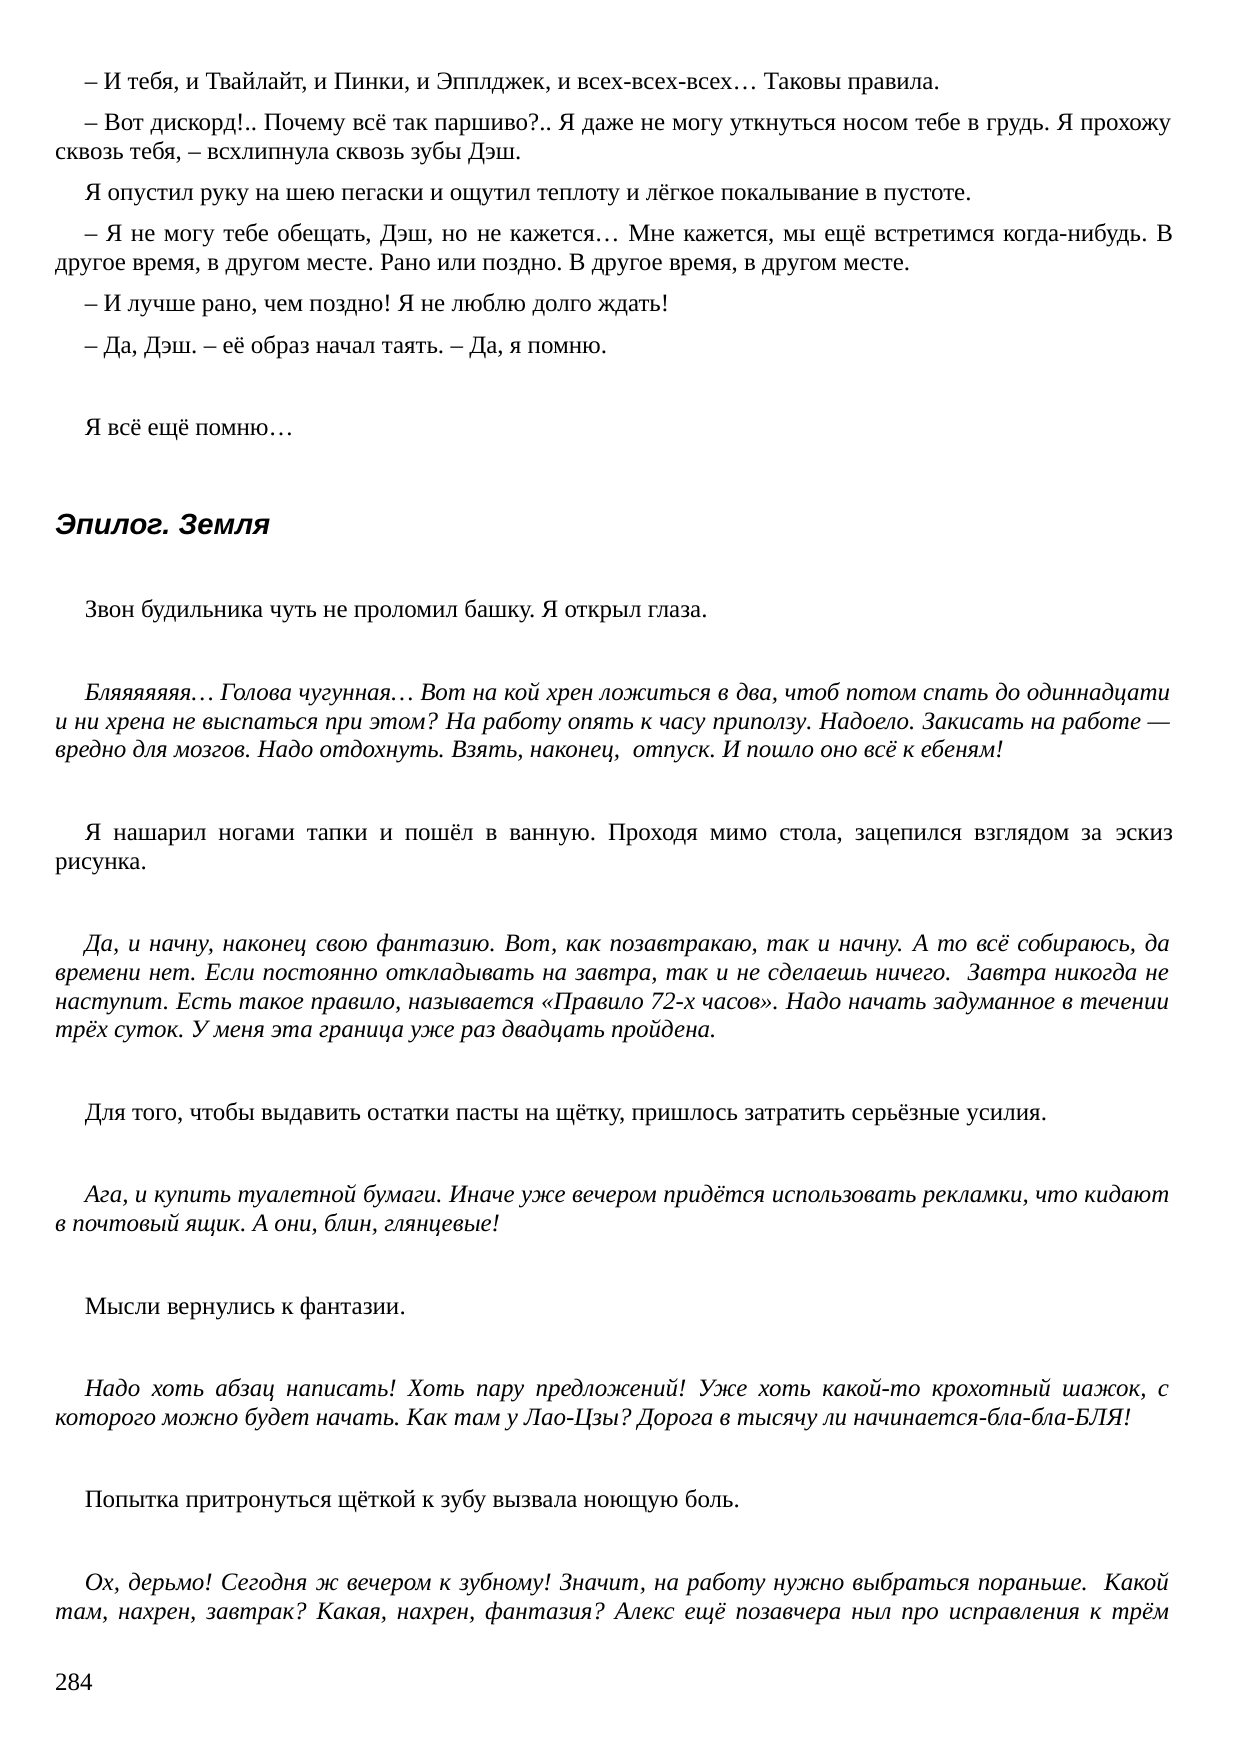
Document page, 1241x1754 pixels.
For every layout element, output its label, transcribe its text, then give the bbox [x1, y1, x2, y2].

text Ага, и купить туалетной бумаги. Иначе уже вечером придётся использовать рекламки, что кидают в почтовый ящик. А они, блин, глянцевые! [55, 1179, 1173, 1237]
text – И тебя, и Твайлайт, и Пинки, и Эпплджек, и всех-всех-всех… Таковы правила. [55, 66, 1173, 95]
text – Да, Дэш. – её образ начал таять. – Да, я помню. [55, 330, 1173, 358]
text Бляяяяяяя… Голова чугунная… Вот на кой хрен ложиться в два, чтоб потом спать до одиннадцати и ни хрена не выспаться при этом? На работу опять к часу приползу. Надоело. Закисать на работе — вредно для мозгов. Надо отдохнуть. Взять, наконец, отпуск. И пошло оно всё к ебеням! [55, 677, 1173, 763]
text Надо хоть абзац написать! Хоть пару предложений! Уже хоть какой-то крохотный шажок, с которого можно будет начать. Как там у Лао-Цзы? Дорога в тысячу ли начинается-бла-бла-БЛЯ! [55, 1373, 1173, 1431]
subtitle Эпилог. Земля [55, 507, 1173, 541]
text – Вот дискорд!.. Почему всё так паршиво?.. Я даже не могу уткнуться носом тебе в грудь. Я прохожу сквозь тебя, – всхлипнула сквозь зубы Дэш. [55, 107, 1173, 165]
text Я всё ещё помню… [55, 412, 1173, 441]
text – Я не могу тебе обещать, Дэш, но не кажется… Мне кажется, мы ещё встретимся когда-нибудь. В другое время, в другом месте. Рано или поздно. В другое время, в другом месте. [55, 218, 1173, 276]
text Я нашарил ногами тапки и пошёл в ванную. Проходя мимо стола, зацепился взглядом за эскиз рисунка. [55, 817, 1173, 874]
text Ох, дерьмо! Сегодня ж вечером к зубному! Значит, на работу нужно выбраться пораньше. Какой там, нахрен, завтрак? Какая, нахрен, фантазия? Алекс ещё позавчера ныл про исправления к трём [55, 1567, 1173, 1624]
text Для того, чтобы выдавить остатки пасты на щётку, пришлось затратить серьёзные усилия. [55, 1097, 1173, 1126]
text – И лучше рано, чем поздно! Я не люблю долго ждать! [55, 288, 1173, 317]
text Попытка притронуться щёткой к зубу вызвала ноющую боль. [55, 1484, 1173, 1513]
text Звон будильника чуть не проломил башку. Я открыл глаза. [55, 594, 1173, 623]
text Я опустил руку на шею пегаски и ощутил теплоту и лёгкое покалывание в пустоте. [55, 177, 1173, 206]
text Да, и начну, наконец свою фантазию. Вот, как позавтракаю, так и начну. А то всё собираюсь, да времени нет. Если постоянно откладывать на завтра, так и не сделаешь ничего. Завтра никогда не наступит. Есть такое правило, называется «Правило 72-х часов». Надо начать задуманное в течении трёх суток. У меня эта граница уже раз двадцать пройдена. [55, 928, 1173, 1043]
text Мысли вернулись к фантазии. [55, 1291, 1173, 1319]
